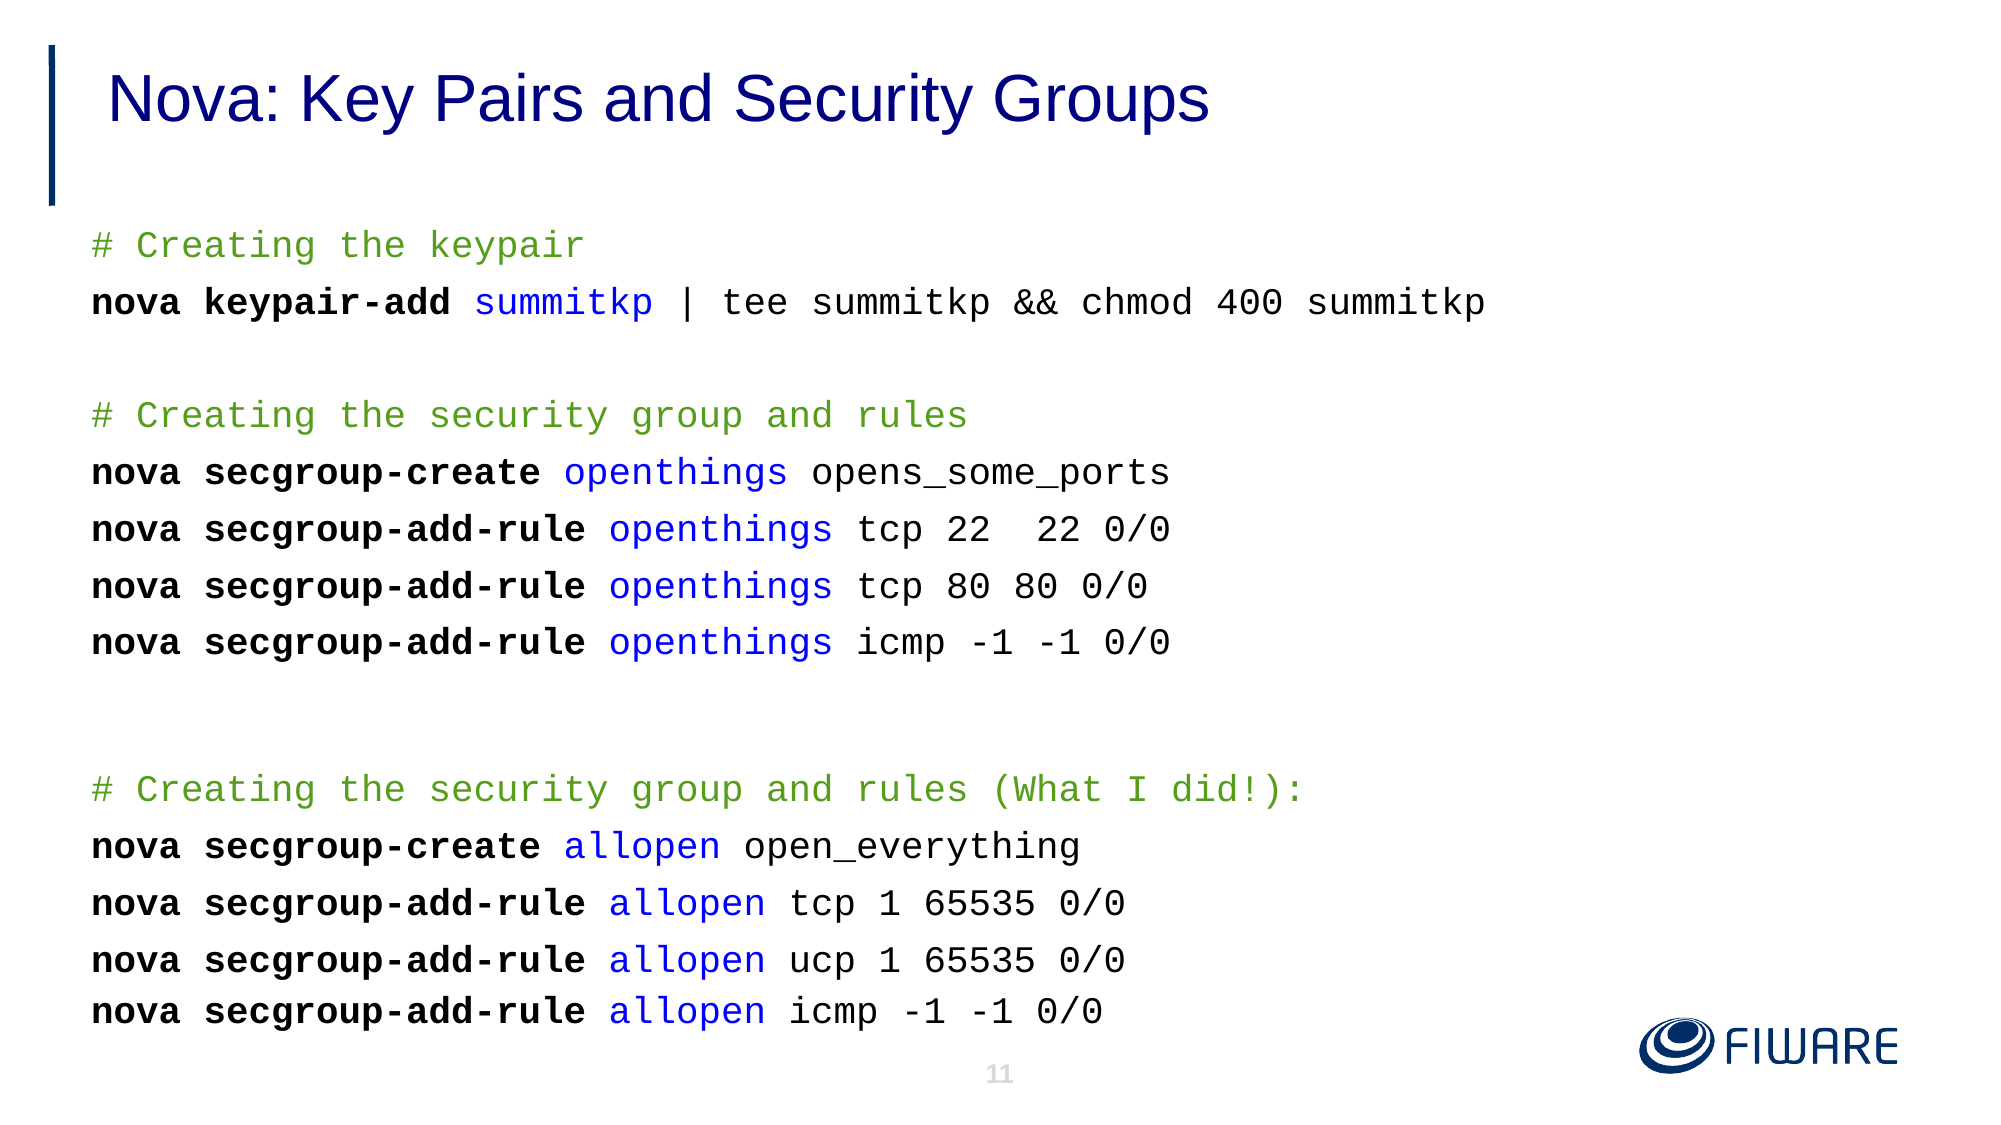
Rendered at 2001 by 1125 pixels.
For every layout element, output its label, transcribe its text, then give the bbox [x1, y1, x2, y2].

picture [1635, 1012, 1905, 1077]
text_box # Creating the keypair nova keypair-add summitkp | tee summitkp && chmod 400 summitkp # Creating the security group and rules nova secgroup-create openthings opens_some_ports nova secgroup-add-rule openthings tcp 22 22 0/0 nova secgroup-add-rule openthings tcp 80 80 0/0 nova secgroup-add-rule openthings icmp -1 -1 0/0 # Creating the security group and rules (What I did!): nova secgroup-create allopen open_everything nova secgroup-add-rule allopen tcp 1 65535 0/0 nova secgroup-add-rule allopen ucp 1 65535 0/0 nova secgroup-add-rule allopen icmp -1 -1 0/0 [76, 212, 1902, 1039]
slide_number [887, 1042, 1113, 1103]
title Nova: Key Pairs and Security Groups [92, 47, 1704, 189]
